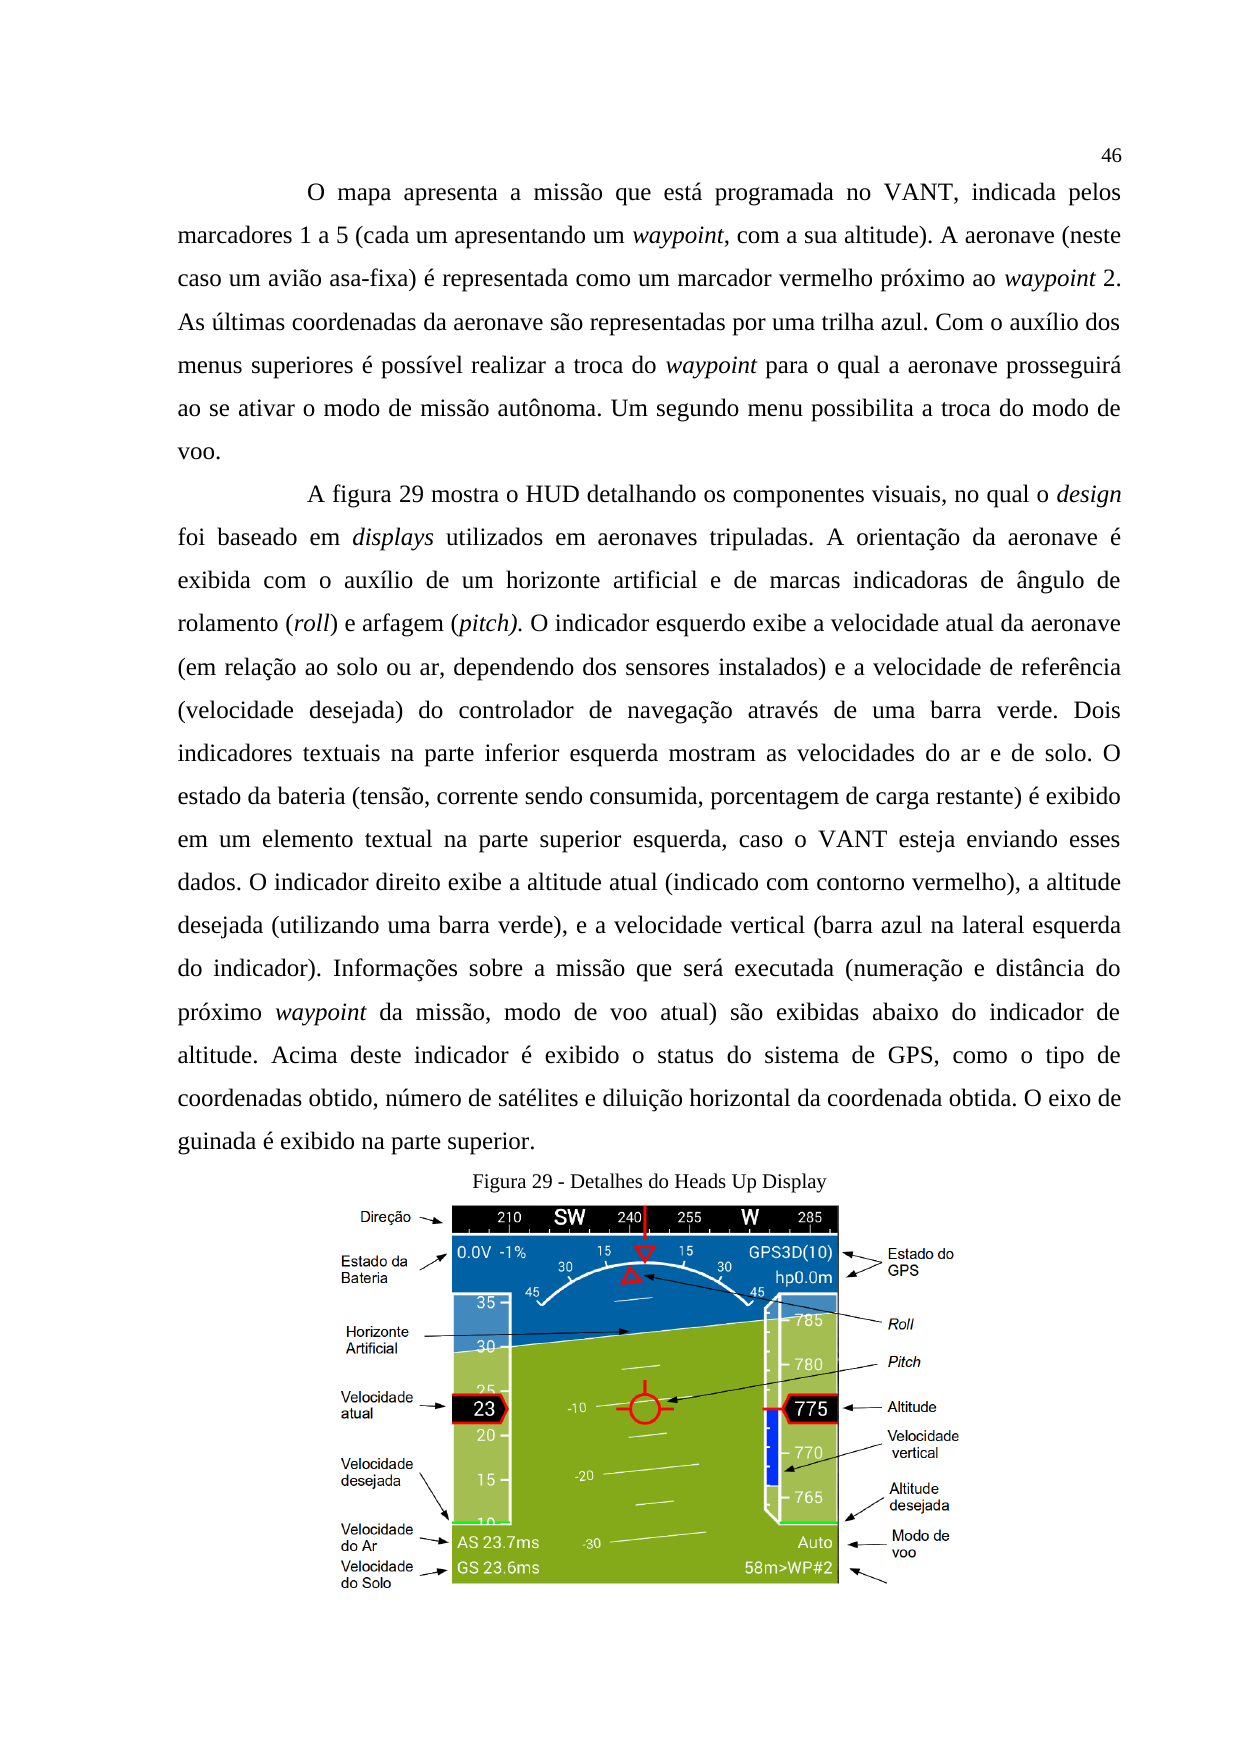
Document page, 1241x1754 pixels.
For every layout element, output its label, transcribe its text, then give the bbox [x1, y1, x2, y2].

picture [340, 1205, 959, 1588]
text O mapa apresenta a missão que está programada no VANT, indicada pelos marcadores 1 a 5 (cada um apresentando um waypoint, com a sua altitude). A aeronave (neste caso um avião asa-fixa) é representada como um marcador vermelho próximo ao waypoint 2. As últimas coordenadas da aeronave são representadas por uma trilha azul. Com o auxílio dos menus superiores é possível realizar a troca do waypoint para o qual a aeronave prosseguirá ao se ativar o modo de missão autônoma. Um segundo menu possibilita a troca do modo de voo. [177, 177, 1122, 465]
text A figura 29 mostra o HUD detalhando os componentes visuais, no qual o design foi baseado em displays utilizados em aeronaves tripuladas. A orientação da aeronave é exibida com o auxílio de um horizonte artificial e de marcas indicadoras de ângulo de rolamento (roll) e arfagem (pitch). O indicador esquerdo exibe a velocidade atual da aeronave (em relação ao solo ou ar, dependendo dos sensores instalados) e a velocidade de referência (velocidade desejada) do controlador de navegação através de uma barra verde. Dois indicadores textuais na parte inferior esquerda mostram as velocidades do ar e de solo. O estado da bateria (tensão, corrente sendo consumida, porcentagem de carga restante) é exibido em um elemento textual na parte superior esquerda, caso o VANT esteja enviando esses dados. O indicador direito exibe a altitude atual (indicado com contorno vermelho), a altitude desejada (utilizando uma barra verde), e a velocidade vertical (barra azul na lateral esquerda do indicador). Informações sobre a missão que será executada (numeração e distância do próximo waypoint da missão, modo de voo atual) são exibidas abaixo do indicador de altitude. Acima deste indicador é exibido o status do sistema de GPS, como o tipo de coordenadas obtido, número de satélites e diluição horizontal da coordenada obtida. O eixo de guinada é exibido na parte superior. [177, 479, 1122, 1155]
list Detalhes do Heads Up Display [177, 1169, 1122, 1193]
